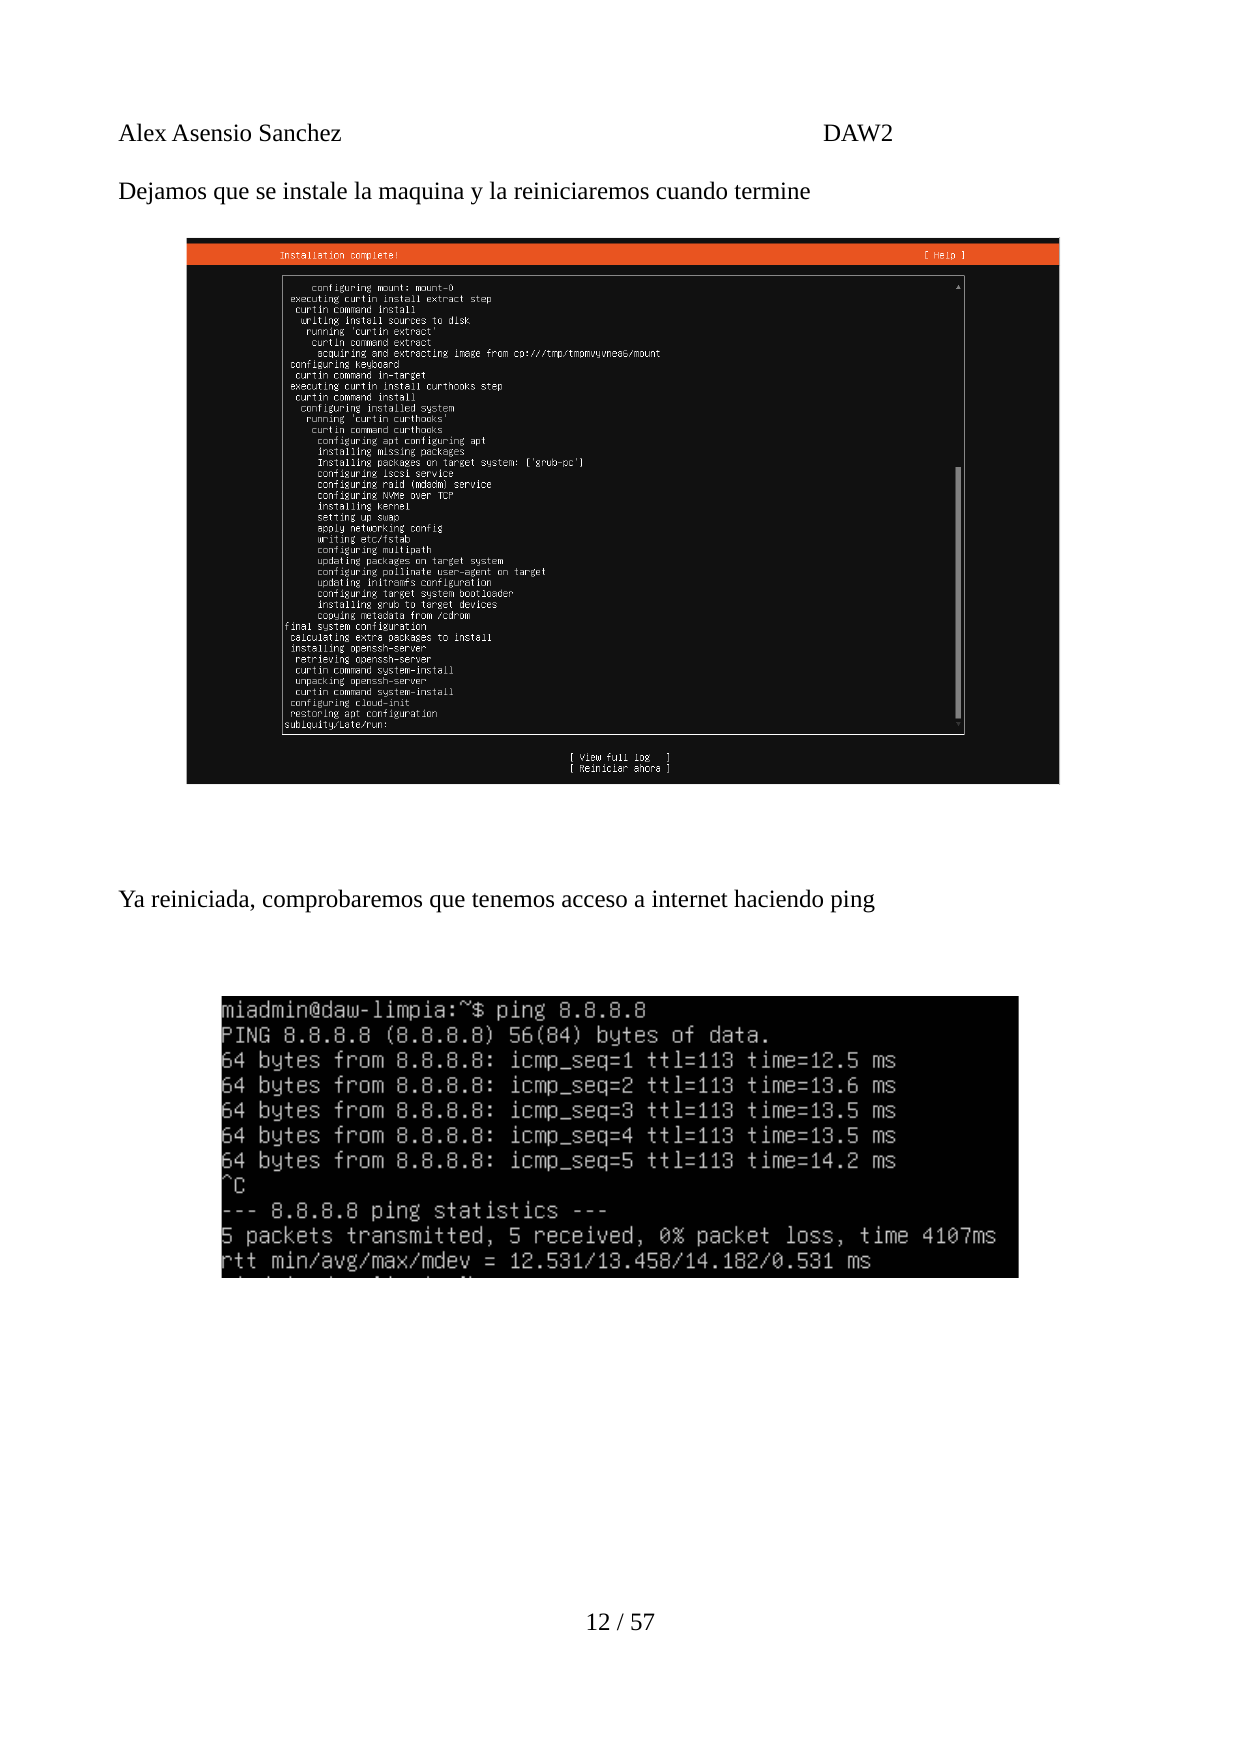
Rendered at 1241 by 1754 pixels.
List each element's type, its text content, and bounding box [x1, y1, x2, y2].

picture [186, 237, 1061, 785]
text Dejamos que se instale la maquina y la reiniciaremos cuando termine [118, 176, 1122, 205]
text Ya reiniciada, comprobaremos que tenemos acceso a internet haciendo ping [118, 884, 1122, 913]
picture [221, 996, 1019, 1278]
